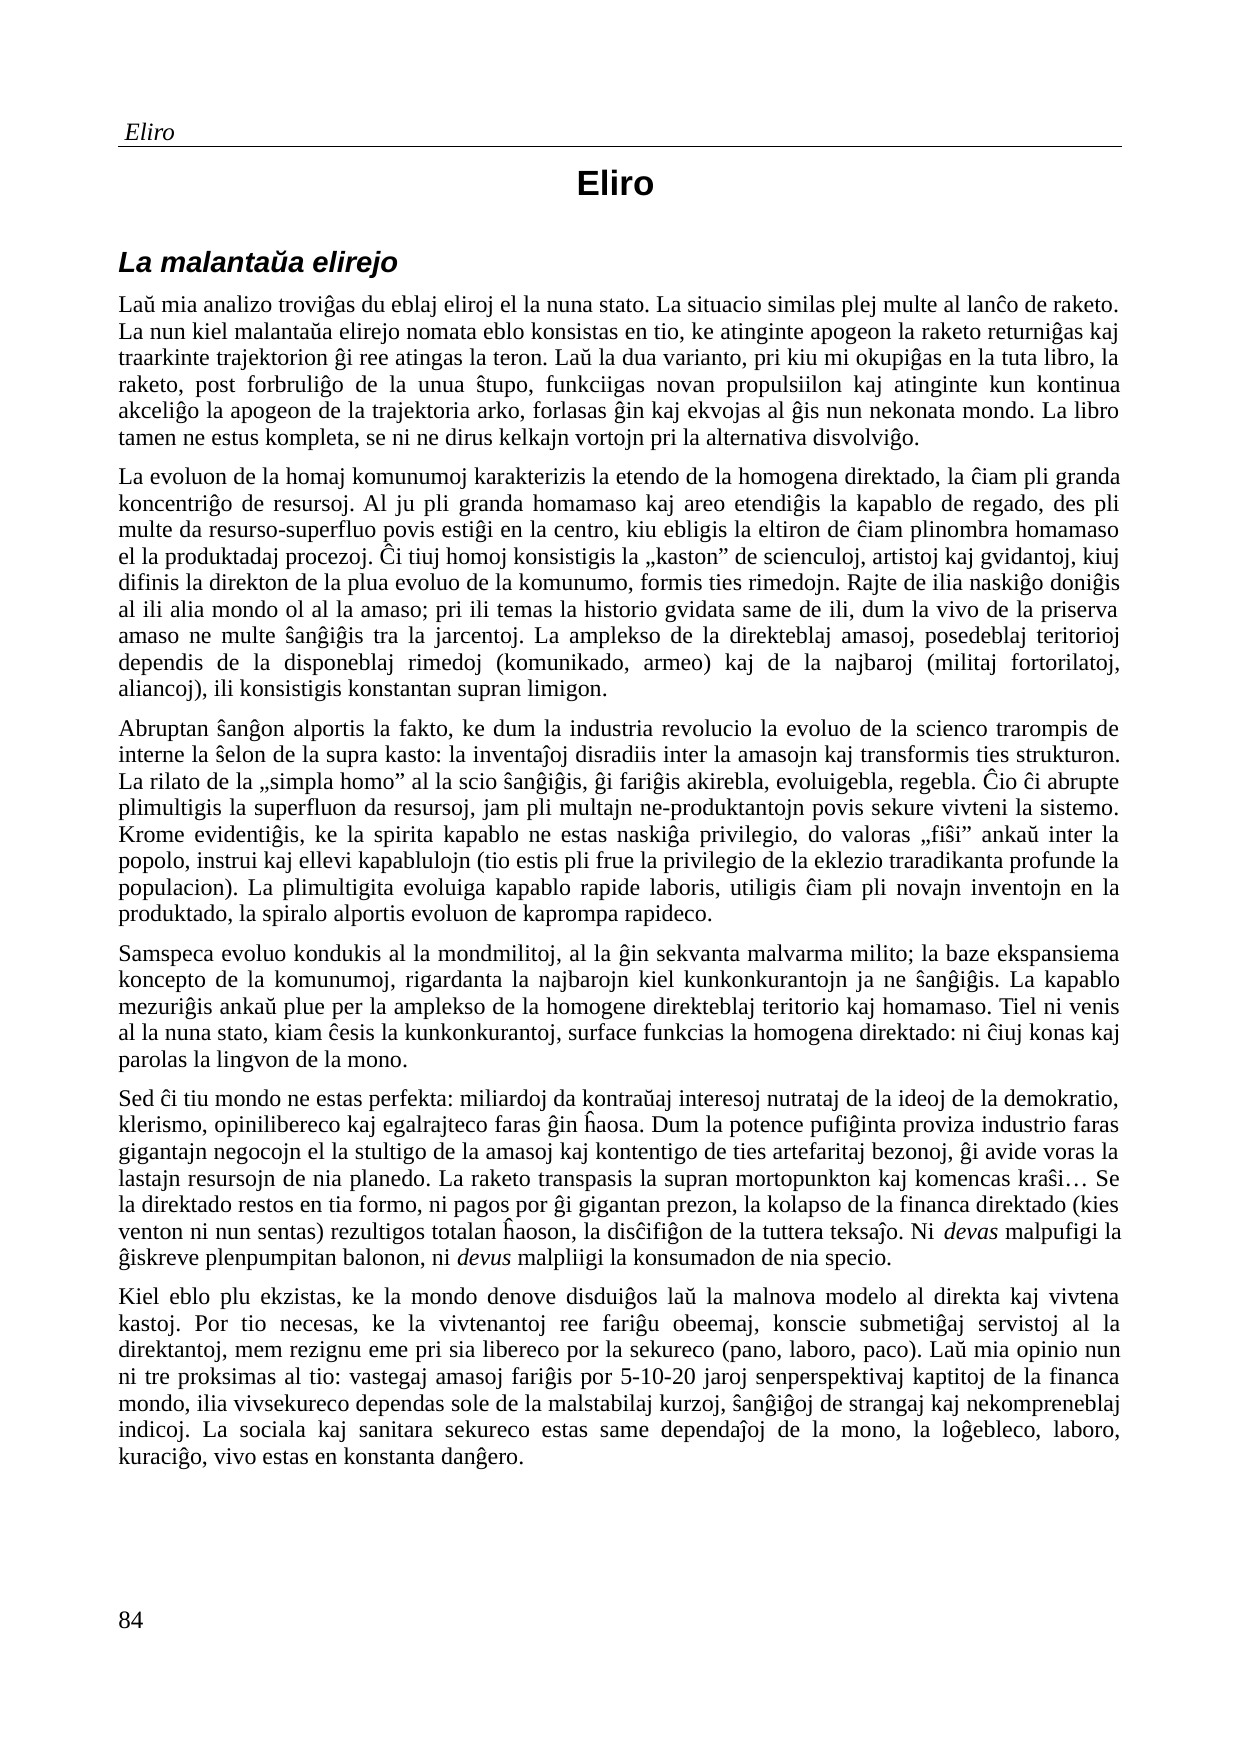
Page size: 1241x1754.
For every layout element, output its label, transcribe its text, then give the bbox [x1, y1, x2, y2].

text Kiel eblo plu ekzistas, ke la mondo denove disduiĝos laŭ la malnova modelo al direkta kaj vivtena kastoj. Por tio necesas, ke la vivtenantoj ree fariĝu obeemaj, konscie submetiĝaj servistoj al la direktantoj, mem rezignu eme pri sia libereco por la sekureco (pano, laboro, paco). Laŭ mia opinio nun ni tre proksimas al tio: vastegaj amasoj fariĝis por 5-10-20 jaroj senperspektivaj kaptitoj de la financa mondo, ilia vivsekureco dependas sole de la malstabilaj kurzoj, ŝanĝiĝoj de strangaj kaj nekompreneblaj indicoj. La sociala kaj sanitara sekureco estas same dependaĵoj de la mono, la loĝebleco, laboro, kuraciĝo, vivo estas en konstanta danĝero. [118, 1283, 1122, 1469]
text La evoluon de la homaj komunumoj karakterizis la etendo de la homogena direktado, la ĉiam pli granda koncentriĝo de resursoj. Al ju pli granda homamaso kaj areo etendiĝis la kapablo de regado, des pli multe da resurso-superfluo povis estiĝi en la centro, kiu ebligis la eltiron de ĉiam plinombra homamaso el la produktadaj procezoj. Ĉi tiuj homoj konsistigis la „kaston” de scienculoj, artistoj kaj gvidantoj, kiuj difinis la direkton de la plua evoluo de la komunumo, formis ties rimedojn. Rajte de ilia naskiĝo doniĝis al ili alia mondo ol al la amaso; pri ili temas la historio gvidata same de ili, dum la vivo de la priserva amaso ne multe ŝanĝiĝis tra la jarcentoj. La amplekso de la direkteblaj amasoj, posedeblaj teritorioj dependis de la disponeblaj rimedoj (komunikado, armeo) kaj de la najbaroj (militaj fortorilatoj, aliancoj), ili konsistigis konstantan supran limigon. [118, 463, 1122, 702]
text Laŭ mia analizo troviĝas du eblaj eliroj el la nuna stato. La situacio similas plej multe al lanĉo de raketo. La nun kiel malantaŭa elirejo nomata eblo konsistas en tio, ke atinginte apogeon la raketo returniĝas kaj traarkinte trajektorion ĝi ree atingas la teron. Laŭ la dua varianto, pri kiu mi okupiĝas en la tuta libro, la raketo, post forbruliĝo de la unua ŝtupo, funkciigas novan propulsiilon kaj atinginte kun kontinua akceliĝo la apogeon de la trajektoria arko, forlasas ĝin kaj ekvojas al ĝis nun nekonata mondo. La libro tamen ne estus kompleta, se ni ne dirus kelkajn vortojn pri la alternativa disvolviĝo. [118, 291, 1122, 451]
subtitle Eliro [118, 164, 1122, 203]
text Samspeca evoluo kondukis al la mondmilitoj, al la ĝin sekvanta malvarma milito; la baze ekspansiema koncepto de la komunumoj, rigardanta la najbarojn kiel kunkonkurantojn ja ne ŝanĝiĝis. La kapablo mezuriĝis ankaŭ plue per la amplekso de la homogene direkteblaj teritorio kaj homamaso. Tiel ni venis al la nuna stato, kiam ĉesis la kunkonkurantoj, surface funkcias la homogena direktado: ni ĉiuj konas kaj parolas la lingvon de la mono. [118, 939, 1122, 1072]
text Sed ĉi tiu mondo ne estas perfekta: miliardoj da kontraŭaj interesoj nutrataj de la ideoj de la demokratio, klerismo, opinilibereco kaj egalrajteco faras ĝin ĥaosa. Dum la potence pufiĝinta proviza industrio faras gigantajn negocojn el la stultigo de la amasoj kaj kontentigo de ties artefaritaj bezonoj, ĝi avide voras la lastajn resursojn de nia planedo. La raketo transpasis la supran mortopunkton kaj komencas kraŝi… Se la direktado restos en tia formo, ni pagos por ĝi gigantan prezon, la kolapso de la financa direktado (kies venton ni nun sentas) rezultigos totalan ĥaoson, la disĉifiĝon de la tuttera teksaĵo. Ni devas malpufigi la ĝiskreve plenpumpitan balonon, ni devus malpliigi la konsumadon de nia specio. [118, 1085, 1122, 1271]
subtitle La malantaŭa elirejo [118, 246, 1122, 279]
text Abruptan ŝanĝon alportis la fakto, ke dum la industria revolucio la evoluo de la scienco trarompis de interne la ŝelon de la supra kasto: la inventaĵoj disradiis inter la amasojn kaj transformis ties strukturon. La rilato de la „simpla homo” al la scio ŝanĝiĝis, ĝi fariĝis akirebla, evoluigebla, regebla. Ĉio ĉi abrupte plimultigis la superfluon da resursoj, jam pli multajn ne-produktantojn povis sekure vivteni la sistemo. Krome evidentiĝis, ke la spirita kapablo ne estas naskiĝa privilegio, do valoras „fiŝi” ankaŭ inter la popolo, instrui kaj ellevi kapablulojn (tio estis pli frue la privilegio de la eklezio traradikanta profunde la populacion). La plimultigita evoluiga kapablo rapide laboris, utiligis ĉiam pli novajn inventojn en la produktado, la spiralo alportis evoluon de kaprompa rapideco. [118, 714, 1122, 927]
